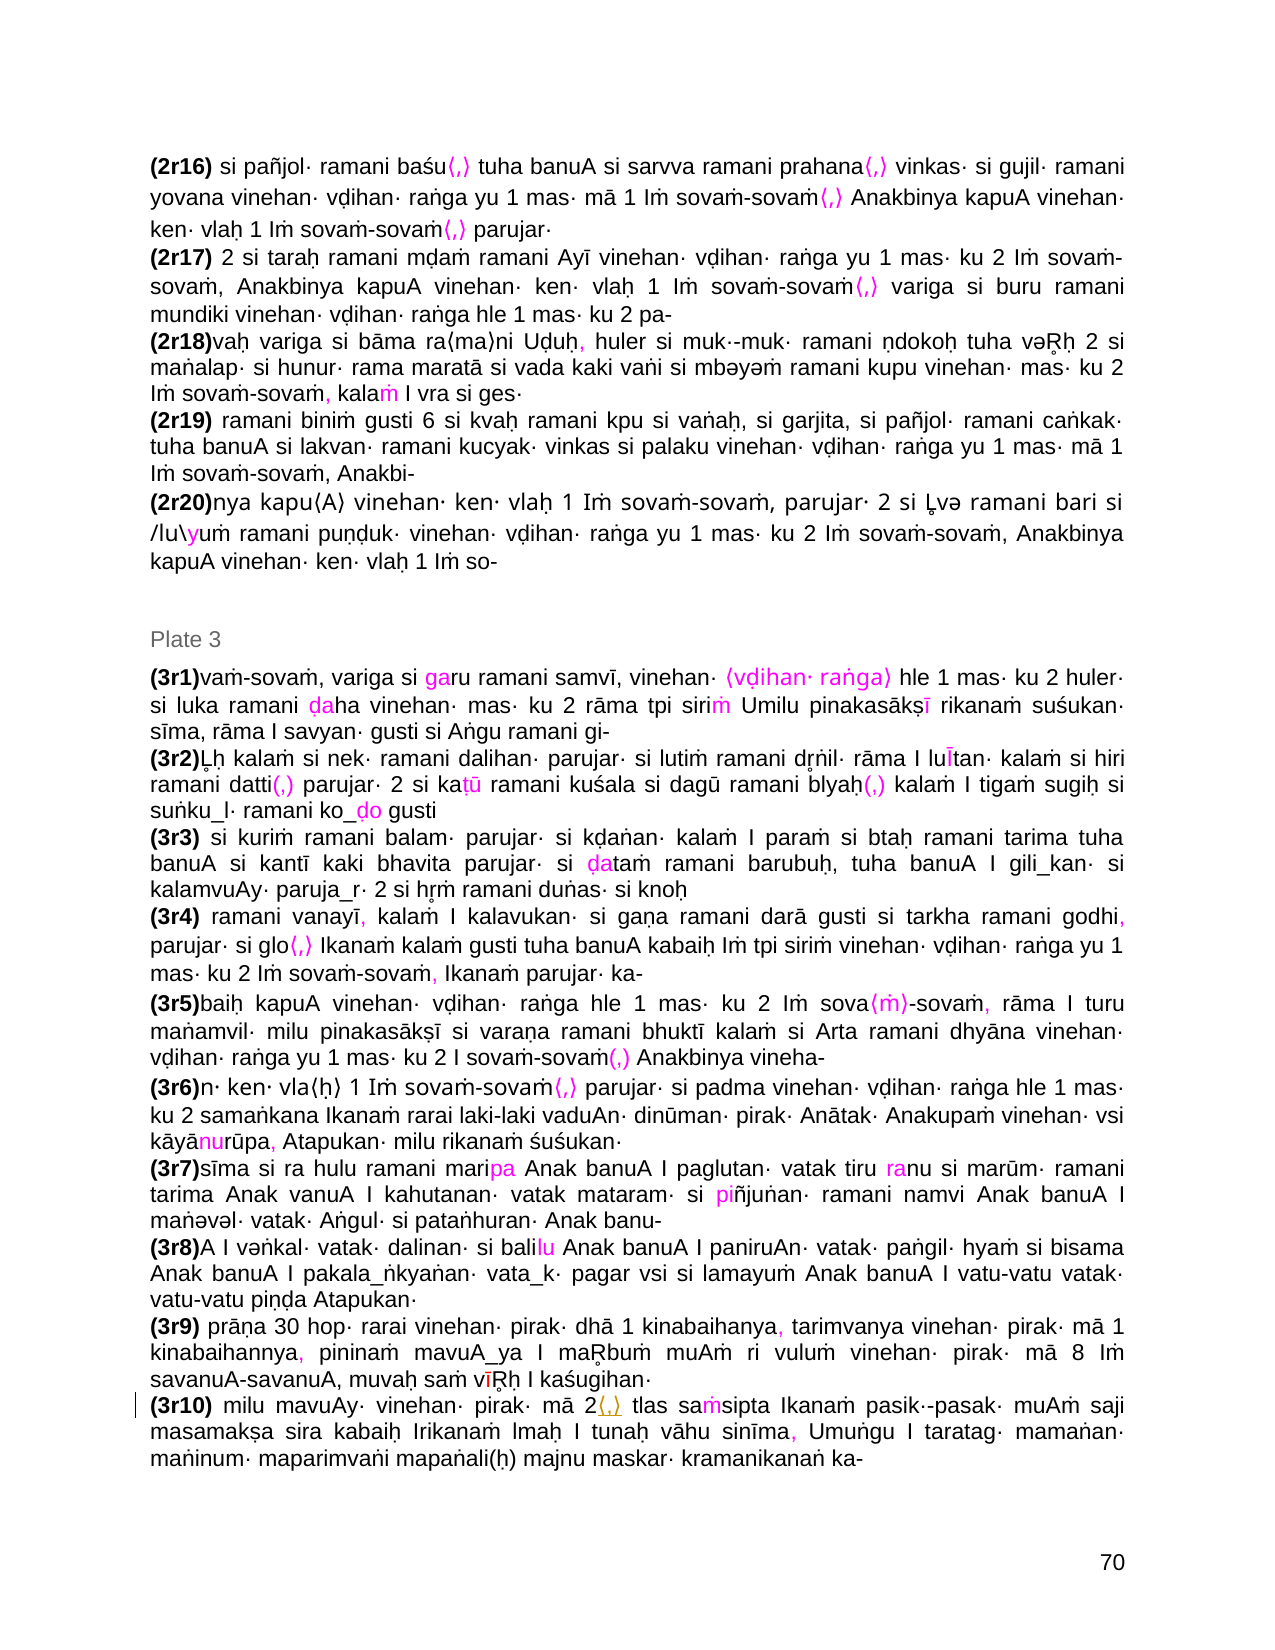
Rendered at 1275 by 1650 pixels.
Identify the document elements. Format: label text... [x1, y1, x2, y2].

text (3r10) milu mavuAy· vinehan· pirak· mā 2⟨,⟩ tlas saṁsipta Ikanaṁ pasik·-pasak· muAṁ saji masamakṣa sira kabaiḥ Irikanaṁ lmaḥ I tunaḥ vāhu sinīma, Umuṅgu I taratag· mamaṅan· maṅinum· maparimvaṅi mapaṅali(ḥ) majnu maskar· kramanikanaṅ ka- [150, 1392, 1125, 1471]
text (3r1)vaṁ-sovaṁ, variga si garu ramani samvī, vinehan· ⟨vḍihan· raṅga⟩ hle 1 mas· ku 2 huler· si luka ramani ḍaha vinehan· mas· ku 2 rāma tpi siriṁ Umilu pinakasākṣī rikanaṁ suśukan· sīma, rāma I savyan· gusti si Aṅgu ramani gi- [150, 661, 1125, 745]
text (2r19) ramani biniṁ gusti 6 si kvaḥ ramani kpu si vaṅaḥ, si garjita, si pañjol· ramani caṅkak· tuha banuA si lakvan· ramani kucyak· vinkas si palaku vinehan· vḍihan· raṅga yu 1 mas· mā 1 Iṁ sovaṁ-sovaṁ, Anakbi- [150, 407, 1125, 486]
text (3r3) si kuriṁ ramani balam· parujar· si kḍaṅan· kalaṁ I paraṁ si btaḥ ramani tarima tuha banuA si kantī kaki bhavita parujar· si ḍataṁ ramani barubuḥ, tuha banuA I gili_kan· si kalamvuAy· paruja_r· 2 si hr̥ṁ ramani duṅas· si knoḥ [150, 824, 1125, 903]
text (2r18)vaḥ variga si bāma ra⟨ma⟩ni Uḍuḥ, huler si muk·-muk· ramani ṇdokoḥ tuha vəR̥ḥ 2 si maṅalap· si hunur· rama maratā si vada kaki vaṅi si mbəyəṁ ramani kupu vinehan· mas· ku 2 Iṁ sovaṁ-sovaṁ, kalaṁ I vra si ges· [150, 328, 1125, 407]
text (3r7)sīma si ra hulu ramani maripa Anak banuA I paglutan· vatak tiru ranu si marūm· ramani tarima Anak vanuA I kahutanan· vatak mataram· si piñjuṅan· ramani namvi Anak banuA I maṅəvəl· vatak· Aṅgul· si pataṅhuran· Anak banu- [150, 1155, 1125, 1234]
text (2r20)nya kapu⟨A⟩ vinehan· ken· vlaḥ 1 Iṁ sovaṁ-sovaṁ, parujar· 2 si L̥və ramani bari si /lu\yuṁ ramani puṇḍuk· vinehan· vḍihan· raṅga yu 1 mas· ku 2 Iṁ sovaṁ-sovaṁ, Anakbinya kapuA vinehan· ken· vlaḥ 1 Iṁ so- [150, 486, 1125, 575]
text (3r8)A I vəṅkal· vatak· dalinan· si balilu Anak banuA I paniruAn· vatak· paṅgil· hyaṁ si bisama Anak banuA I pakala_ṅkyaṅan· vata_k· pagar vsi si lamayuṁ Anak banuA I vatu-vatu vatak· vatu-vatu piṇḍa Atapukan· [150, 1234, 1125, 1313]
subtitle Plate 3 [150, 626, 1125, 652]
text (3r4) ramani vanayī, kalaṁ I kalavukan· si gaṇa ramani darā gusti si tarkha ramani godhi, parujar· si glo⟨,⟩ Ikanaṁ kalaṁ gusti tuha banuA kabaiḥ Iṁ tpi siriṁ vinehan· vḍihan· raṅga yu 1 mas· ku 2 Iṁ sovaṁ-sovaṁ, Ikanaṁ parujar· ka- [150, 903, 1125, 987]
text (3r6)n· ken· vla⟨ḥ⟩ 1 Iṁ sovaṁ-sovaṁ⟨,⟩ parujar· si padma vinehan· vḍihan· raṅga hle 1 mas· ku 2 samaṅkana Ikanaṁ rarai laki-laki vaduAn· dinūman· pirak· Anātak· Anakupaṁ vinehan· vsi kāyānurūpa, Atapukan· milu rikanaṁ śuśukan· [150, 1071, 1125, 1155]
text (2r16) si pañjol· ramani baśu⟨,⟩ tuha banuA si sarvva ramani prahana⟨,⟩ vinkas· si gujil· ramani yovana vinehan· vḍihan· raṅga yu 1 mas· mā 1 Iṁ sovaṁ-sovaṁ⟨,⟩ Anakbinya kapuA vinehan· ken· vlaḥ 1 Iṁ sovaṁ-sovaṁ⟨,⟩ parujar· [150, 150, 1125, 244]
text (3r2)L̥ḥ kalaṁ si nek· ramani dalihan· parujar· si lutiṁ ramani dr̥ṅil· rāma I luĪtan· kalaṁ si hiri ramani datti(,) parujar· 2 si kaṭū ramani kuśala si dagū ramani blyaḥ(,) kalaṁ I tigaṁ sugiḥ si suṅku_l· ramani ko_ḍo gusti [150, 745, 1125, 824]
text (2r17) 2 si taraḥ ramani mḍaṁ ramani Ayī vinehan· vḍihan· raṅga yu 1 mas· ku 2 Iṁ sovaṁ-sovaṁ, Anakbinya kapuA vinehan· ken· vlaḥ 1 Iṁ sovaṁ-sovaṁ⟨,⟩ variga si buru ramani mundiki vinehan· vḍihan· raṅga hle 1 mas· ku 2 pa- [150, 244, 1125, 328]
text (3r5)baiḥ kapuA vinehan· vḍihan· raṅga hle 1 mas· ku 2 Iṁ sova⟨ṁ⟩-sovaṁ, rāma I turu maṅamvil· milu pinakasākṣī si varaṇa ramani bhuktī kalaṁ si Arta ramani dhyāna vinehan· vḍihan· raṅga yu 1 mas· ku 2 I sovaṁ-sovaṁ(,) Anakbinya vineha- [150, 987, 1125, 1071]
text (3r9) prāṇa 30 hop· rarai vinehan· pirak· dhā 1 kinabaihanya, tarimvanya vinehan· pirak· mā 1 kinabaihannya, pininaṁ mavuA_ya I maR̥buṁ muAṁ ri vuluṁ vinehan· pirak· mā 8 Iṁ savanuA-savanuA, muvaḥ saṁ vīR̥ḥ I kaśugihan· [150, 1313, 1125, 1392]
